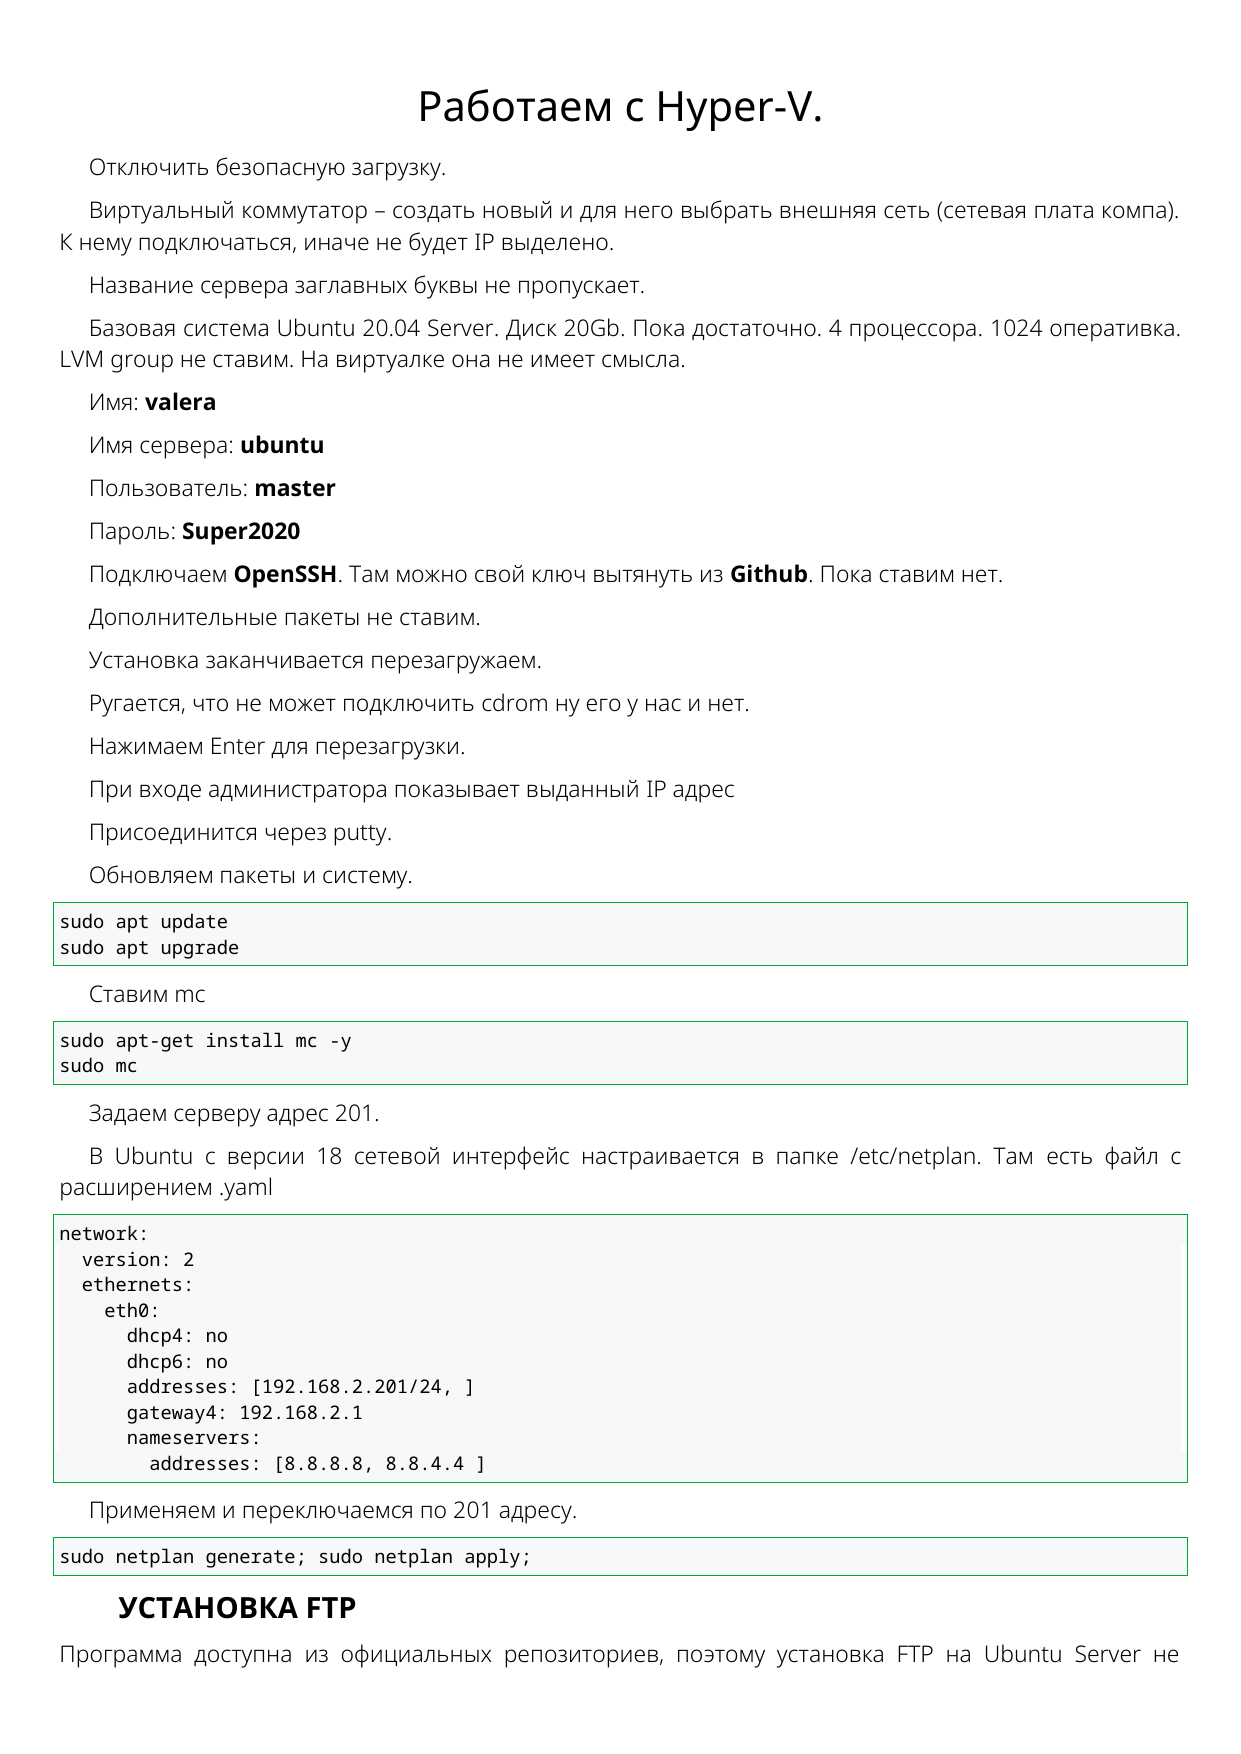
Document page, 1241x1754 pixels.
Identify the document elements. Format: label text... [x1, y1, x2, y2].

text Применяем и переключаемся по 201 адресу. [59, 1494, 1181, 1525]
text При входе администратора показывает выданный IP адрес [59, 773, 1181, 804]
text Присоединится через putty. [59, 816, 1181, 847]
text nameservers: [59, 1424, 1181, 1443]
text Виртуальный коммутатор – создать новый и для него выбрать внешняя сеть (сетевая плата компа). К нему подключаться, иначе не будет IP выделено. [59, 194, 1181, 257]
text Название сервера заглавных буквы не пропускает. [59, 268, 1181, 300]
text network: [54, 1215, 1187, 1246]
text Обновляем пакеты и систему. [59, 859, 1181, 890]
text Имя сервера: ubuntu [59, 429, 1181, 460]
text dhcp4: no [59, 1322, 1181, 1348]
text dhcp6: no [59, 1348, 1181, 1373]
text gateway4: 192.168.2.1 [59, 1399, 1181, 1424]
text addresses: [8.8.8.8, 8.8.4.4 ] [54, 1443, 1187, 1482]
text Базовая система Ubuntu 20.04 Server. Диск 20Gb. Пока достаточно. 4 процессора. 1024 оперативка. LVM group не ставим. На виртуалке она не имеет смысла. [59, 312, 1181, 374]
text version: 2 [59, 1246, 1181, 1271]
subtitle УСТАНОВКА FTP [118, 1587, 1181, 1627]
text sudo apt upgrade [54, 928, 1187, 965]
text sudo apt update [54, 903, 1187, 928]
text sudo apt-get install mc -y [54, 1022, 1187, 1046]
text Отключить безопасную загрузку. [59, 151, 1181, 182]
text Программа доступна из официальных репозиториев, поэтому установка FTP на Ubuntu Server не [59, 1638, 1181, 1670]
text sudo netplan generate; sudo netplan apply; [54, 1538, 1187, 1575]
text Нажимаем Enter для перезагрузки. [59, 730, 1181, 761]
text Подключаем OpenSSH. Там можно свой ключ вытянуть из Github. Пока ставим нет. [59, 558, 1181, 589]
text Ругается, что не может подключить cdrom ну его у нас и нет. [59, 687, 1181, 718]
text Дополнительные пакеты не ставим. [59, 601, 1181, 632]
text sudo mc [54, 1046, 1187, 1084]
text Установка заканчивается перезагружаем. [59, 644, 1181, 675]
text В Ubuntu с версии 18 сетевой интерфейс настраивается в папке /etc/netplan. Там есть файл с расширением .yaml [59, 1139, 1181, 1202]
subtitle Работаем с Hyper-V. [59, 77, 1181, 133]
text ethernets: [59, 1271, 1181, 1297]
text Имя: valera [59, 386, 1181, 417]
text eth0: [59, 1297, 1181, 1322]
text Задаем серверу адрес 201. [59, 1097, 1181, 1128]
text addresses: [192.168.2.201/24, ] [59, 1373, 1181, 1399]
text Ставим mc [59, 978, 1181, 1009]
text Пароль: Super2020 [59, 515, 1181, 546]
text Пользователь: master [59, 472, 1181, 503]
